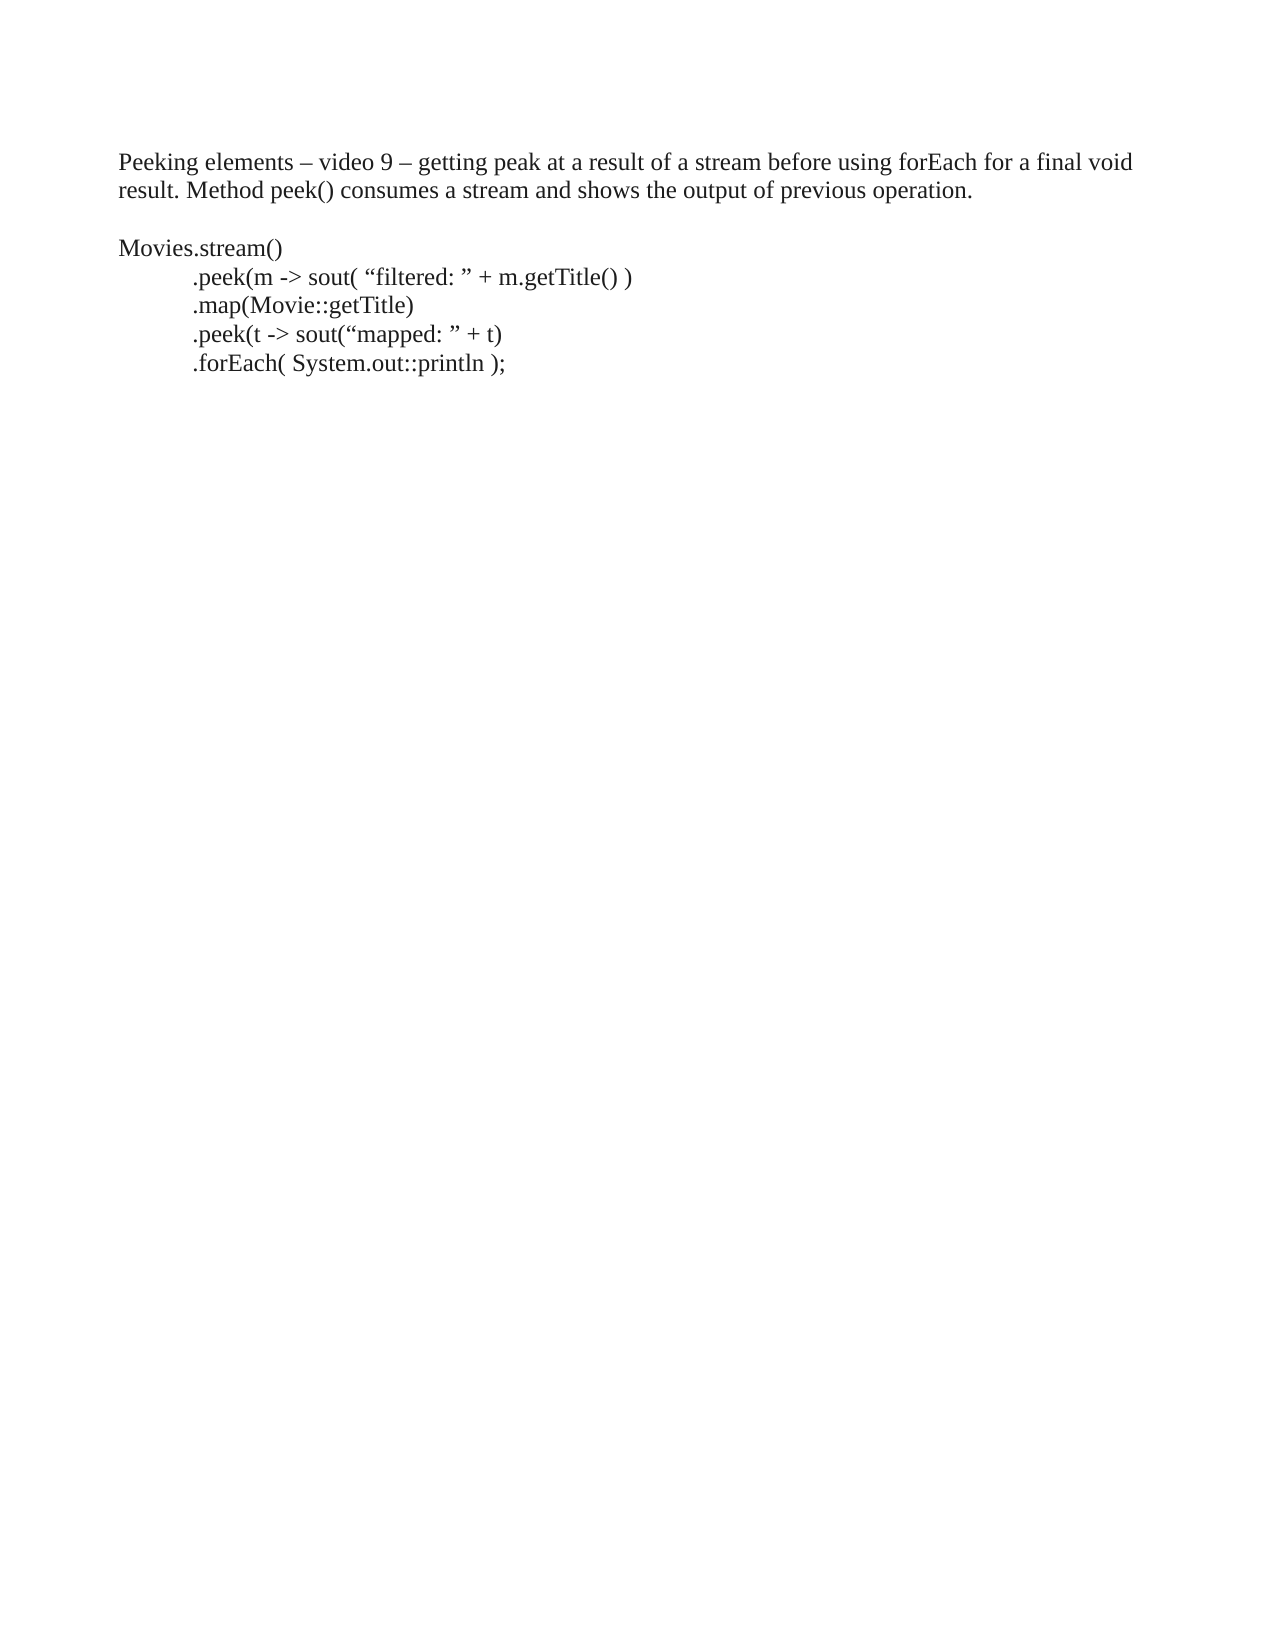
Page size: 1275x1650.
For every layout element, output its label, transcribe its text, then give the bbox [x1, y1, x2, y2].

text .peek(m -> sout( “filtered: ” + m.getTitle() ) [118, 262, 1157, 291]
text Peeking elements – video 9 – getting peak at a result of a stream before using forEach for a final void result. Method peek() consumes a stream and shows the output of previous operation. [118, 147, 1157, 204]
text .forEach( System.out::println ); [118, 348, 1157, 377]
text .map(Movie::getTitle) [118, 291, 1157, 319]
text Movies.stream() [118, 233, 1157, 262]
text .peek(t -> sout(“mapped: ” + t) [118, 319, 1157, 348]
